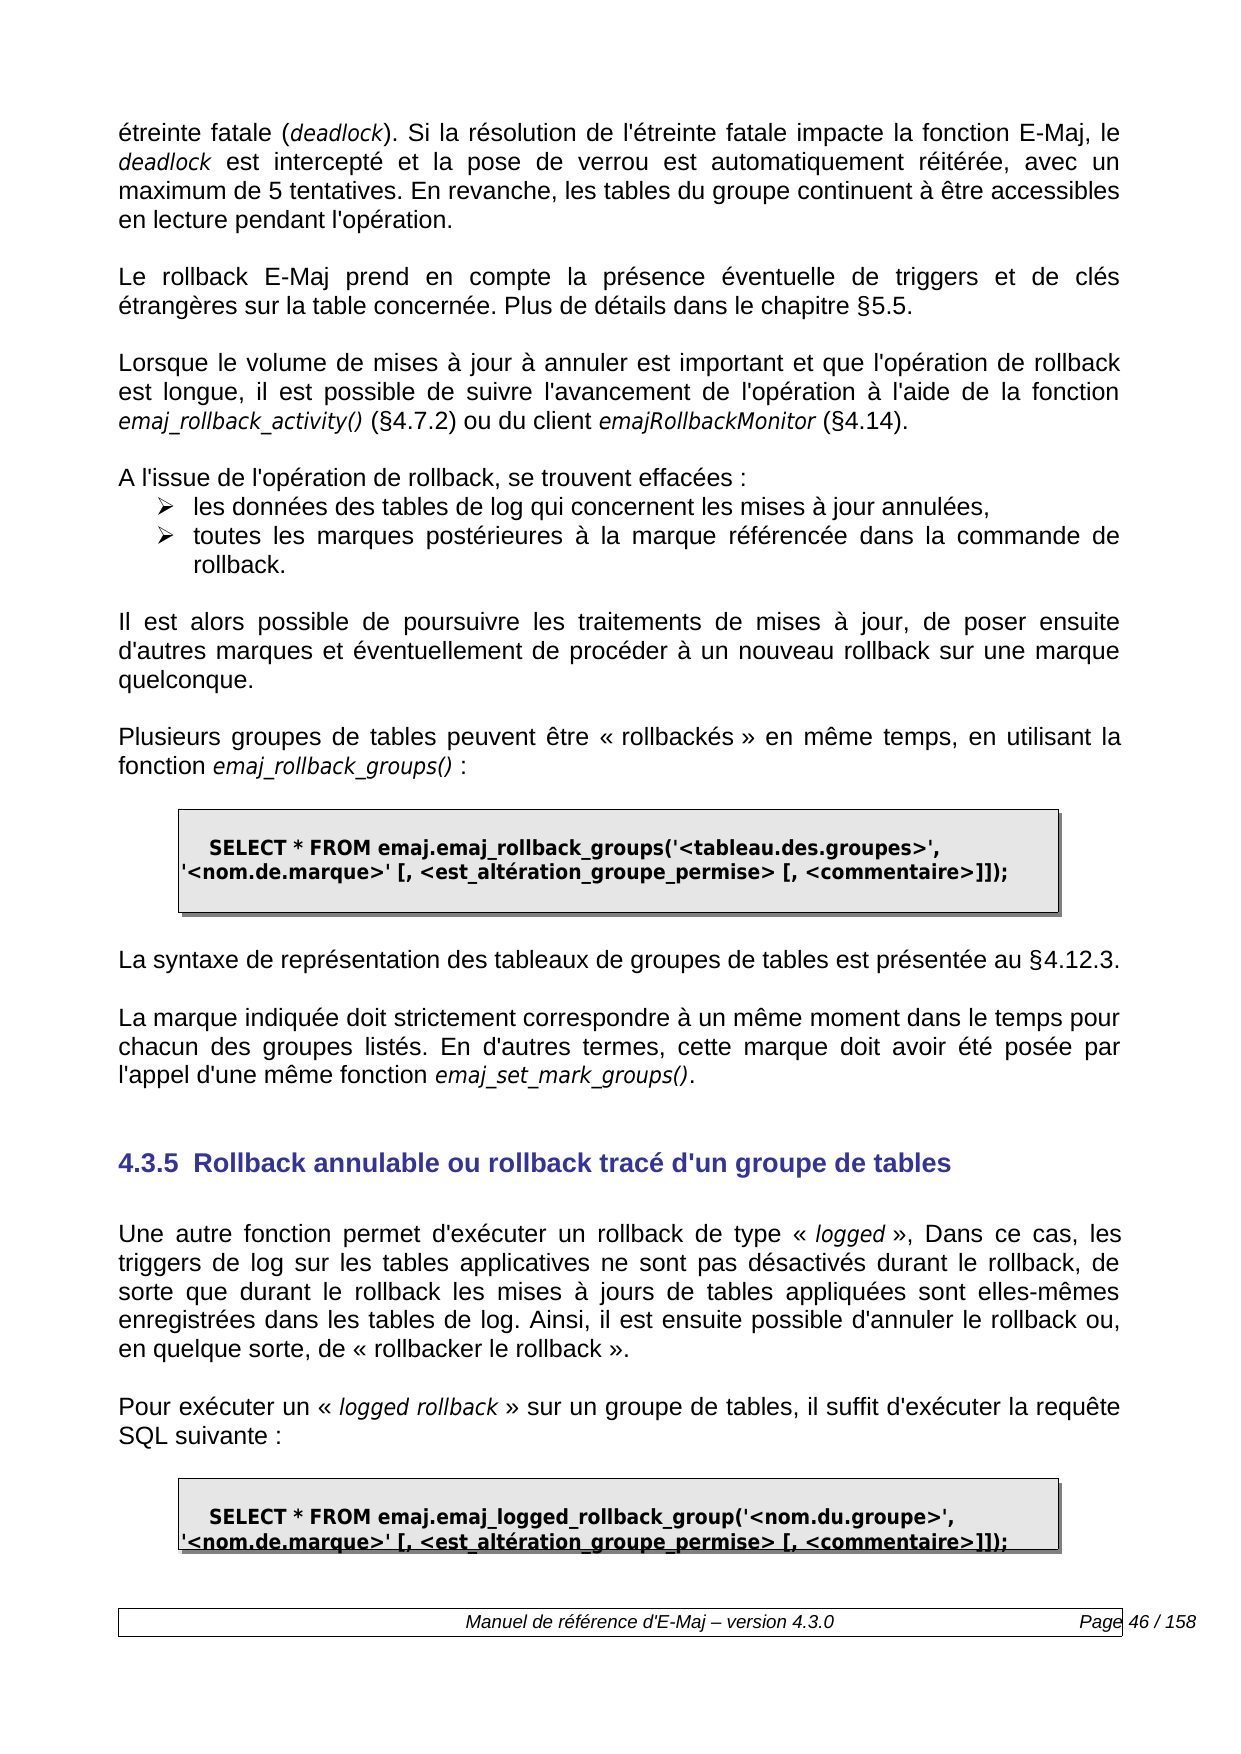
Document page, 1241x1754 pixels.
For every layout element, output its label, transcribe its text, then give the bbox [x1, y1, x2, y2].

text Pour exécuter un « logged rollback » sur un groupe de tables, il suffit d'exécuter la requête SQL suivante : [118, 1392, 1122, 1449]
text Le rollback E-Maj prend en compte la présence éventuelle de triggers et de clés étrangères sur la table concernée. Plus de détails dans le chapitre §5.5. [118, 262, 1122, 319]
text A l'issue de l'opération de rollback, se trouvent effacées : [118, 463, 1122, 492]
text Plusieurs groupes de tables peuvent être « rollbackés » en même temps, en utilisant la fonction emaj_rollback_groups() : [118, 722, 1122, 780]
text Lorsque le volume de mises à jour à annuler est important et que l'opération de rollback est longue, il est possible de suivre l'avancement de l'opération à l'aide de la fonction emaj_rollback_activity() (§4.7.2) ou du client emajRollbackMonitor (§4.14). [118, 348, 1122, 435]
list les données des tables de log qui concernent les mises à jour annulées, [156, 492, 1122, 521]
text Une autre fonction permet d'exécuter un rollback de type « logged », Dans ce cas, les triggers de log sur les tables applicatives ne sont pas désactivés durant le rollback, de sorte que durant le rollback les mises à jours de tables appliquées sont elles-mêmes enregistrées dans les tables de log. Ainsi, il est ensuite possible d'annuler le rollback ou, en quelque sorte, de « rollbacker le rollback ». [118, 1219, 1122, 1363]
text étreinte fatale (deadlock). Si la résolution de l'étreinte fatale impacte la fonction E-Maj, le deadlock est intercepté et la pose de verrou est automatiquement réitérée, avec un maximum de 5 tentatives. En revanche, les tables du groupe continuent à être accessibles en lecture pendant l'opération. [118, 118, 1122, 233]
list toutes les marques postérieures à la marque référencée dans la commande de rollback. [156, 521, 1122, 579]
text Il est alors possible de poursuivre les traitements de mises à jour, de poser ensuite d'autres marques et éventuellement de procéder à un nouveau rollback sur une marque quelconque. [118, 607, 1122, 694]
subtitle Rollback annulable ou rollback tracé d'un groupe de tables [118, 1147, 1122, 1178]
text SELECT * FROM emaj.emaj_rollback_groups('<tableau.des.groupes>', '<nom.de.marque>' [, <est_altération_groupe_permise> [, <commentaire>]]); [179, 833, 1058, 882]
text La marque indiquée doit strictement correspondre à un même moment dans le temps pour chacun des groupes listés. En d'autres termes, cette marque doit avoir été posée par l'appel d'une même fonction emaj_set_mark_groups(). [118, 1003, 1122, 1089]
text La syntaxe de représentation des tableaux de groupes de tables est présentée au §4.12.3. [118, 945, 1122, 974]
text SELECT * FROM emaj.emaj_logged_rollback_group('<nom.du.groupe>', '<nom.de.marque>' [, <est_altération_groupe_permise> [, <commentaire>]]); [179, 1502, 1058, 1549]
